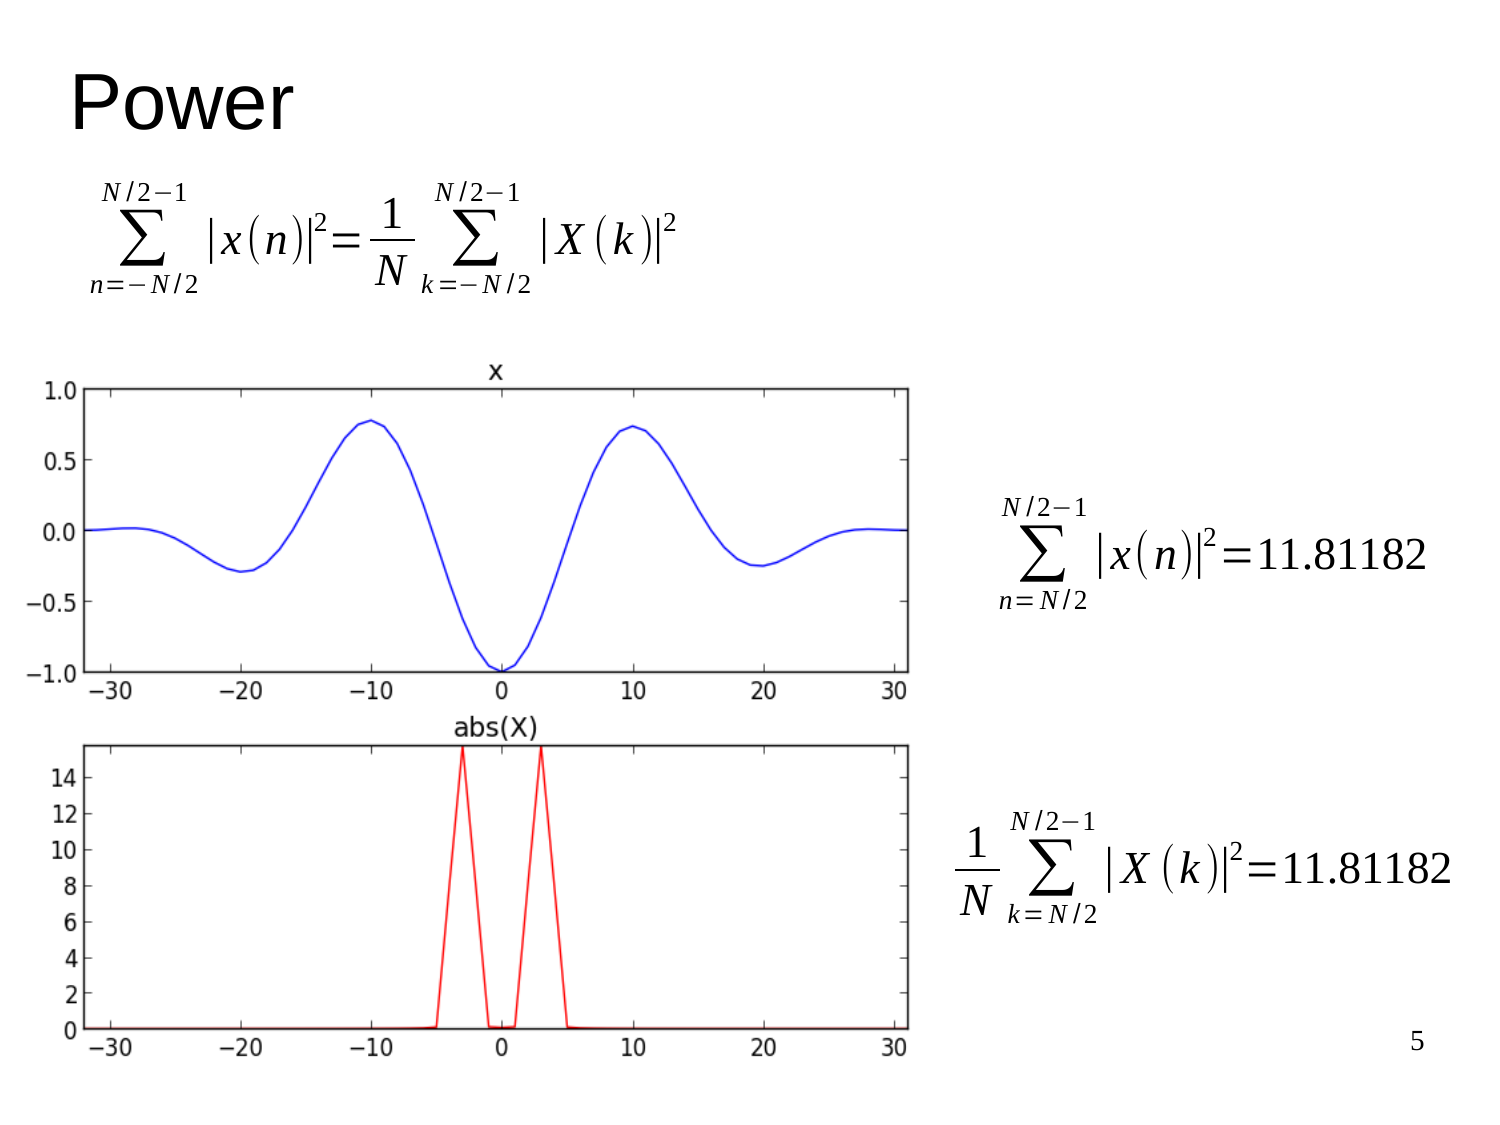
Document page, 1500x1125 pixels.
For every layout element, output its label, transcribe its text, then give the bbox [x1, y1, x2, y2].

chart [992, 491, 1431, 616]
chart [82, 176, 684, 300]
picture [5, 344, 946, 1077]
title Power [69, 27, 1420, 178]
chart [946, 806, 1457, 931]
